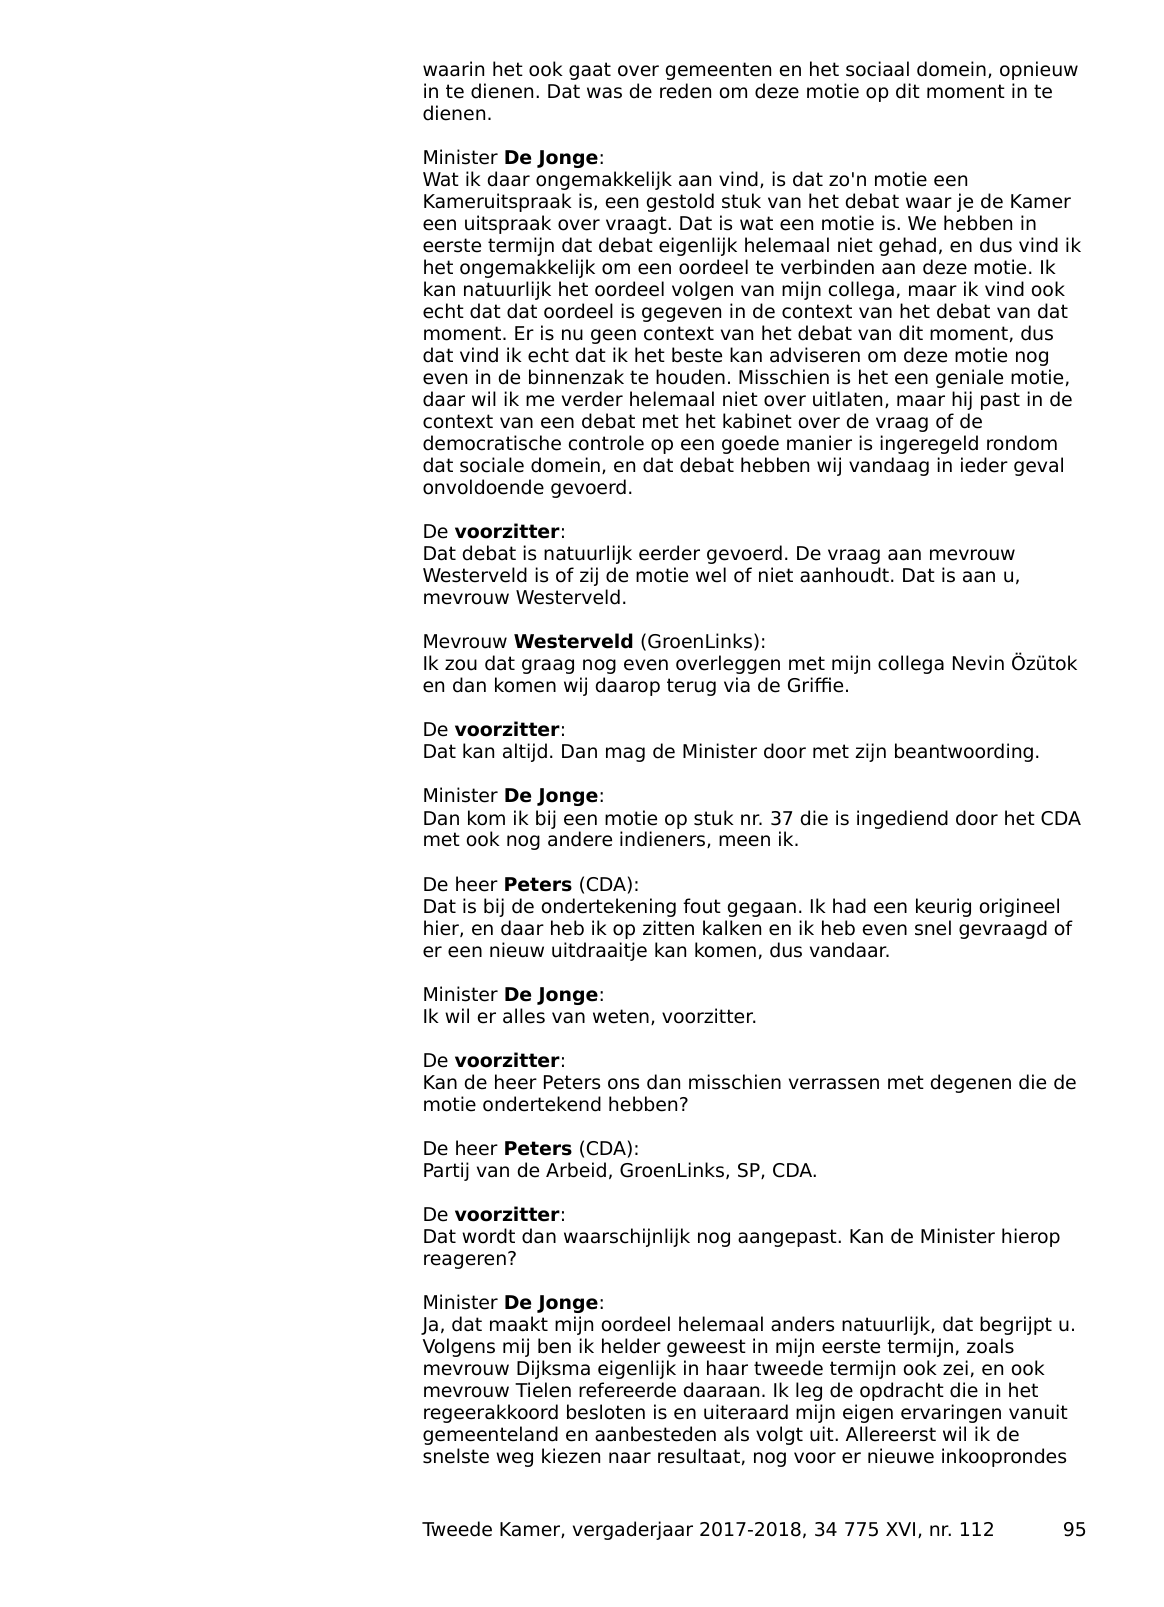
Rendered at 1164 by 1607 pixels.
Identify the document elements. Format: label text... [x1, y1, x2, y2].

text De heer Peters (CDA): [422, 1138, 1087, 1160]
text Minister De Jonge: [422, 147, 1087, 169]
text De voorzitter: [422, 521, 1087, 543]
text Wat ik daar ongemakkelijk aan vind, is dat zo'n motie een Kameruitspraak is, een gestold stuk van het debat waar je de Kamer een uitspraak over vraagt. Dat is wat een motie is. We hebben in eerste termijn dat debat eigenlijk helemaal niet gehad, en dus vind ik het ongemakkelijk om een oordeel te verbinden aan deze motie. Ik kan natuurlijk het oordeel volgen van mijn collega, maar ik vind ook echt dat dat oordeel is gegeven in de context van het debat van dat moment. Er is nu geen context van het debat van dit moment, dus dat vind ik echt dat ik het beste kan adviseren om deze motie nog even in de binnenzak te houden. Misschien is het een geniale motie, daar wil ik me verder helemaal niet over uitlaten, maar hij past in de context van een debat met het kabinet over de vraag of de democratische controle op een goede manier is ingeregeld rondom dat sociale domein, en dat debat hebben wij vandaag in ieder geval onvoldoende gevoerd. [422, 169, 1087, 499]
text Kan de heer Peters ons dan misschien verrassen met degenen die de motie ondertekend hebben? [422, 1072, 1087, 1116]
text De voorzitter: [422, 1204, 1087, 1226]
text Dan kom ik bij een motie op stuk nr. 37 die is ingediend door het CDA met ook nog andere indieners, meen ik. [422, 807, 1087, 851]
text Minister De Jonge: [422, 785, 1087, 807]
text Dat is bij de ondertekening fout gegaan. Ik had een keurig origineel hier, en daar heb ik op zitten kalken en ik heb even snel gevraagd of er een nieuw uitdraaitje kan komen, dus vandaar. [422, 896, 1087, 961]
text De voorzitter: [422, 1050, 1087, 1072]
text Dat kan altijd. Dan mag de Minister door met zijn beantwoording. [422, 741, 1087, 763]
text Ik wil er alles van weten, voorzitter. [422, 1006, 1087, 1028]
text waarin het ook gaat over gemeenten en het sociaal domein, opnieuw in te dienen. Dat was de reden om deze motie op dit moment in te dienen. [422, 59, 1087, 125]
text Partij van de Arbeid, GroenLinks, SP, CDA. [422, 1160, 1087, 1182]
text Mevrouw Westerveld (GroenLinks): [422, 631, 1087, 653]
text Ja, dat maakt mijn oordeel helemaal anders natuurlijk, dat begrijpt u. Volgens mij ben ik helder geweest in mijn eerste termijn, zoals mevrouw Dijksma eigenlijk in haar tweede termijn ook zei, en ook mevrouw Tielen refereerde daaraan. Ik leg de opdracht die in het regeerakkoord besloten is en uiteraard mijn eigen ervaringen vanuit gemeenteland en aanbesteden als volgt uit. Allereerst wil ik de snelste weg kiezen naar resultaat, nog voor er nieuwe inkooprondes [422, 1314, 1087, 1468]
text De voorzitter: [422, 719, 1087, 741]
text Dat debat is natuurlijk eerder gevoerd. De vraag aan mevrouw Westerveld is of zij de motie wel of niet aanhoudt. Dat is aan u, mevrouw Westerveld. [422, 543, 1087, 609]
text Dat wordt dan waarschijnlijk nog aangepast. Kan de Minister hierop reageren? [422, 1226, 1087, 1270]
text Minister De Jonge: [422, 1292, 1087, 1314]
text Minister De Jonge: [422, 984, 1087, 1006]
text De heer Peters (CDA): [422, 873, 1087, 896]
text Ik zou dat graag nog even overleggen met mijn collega Nevin Özütok en dan komen wij daarop terug via de Griffie. [422, 653, 1087, 697]
